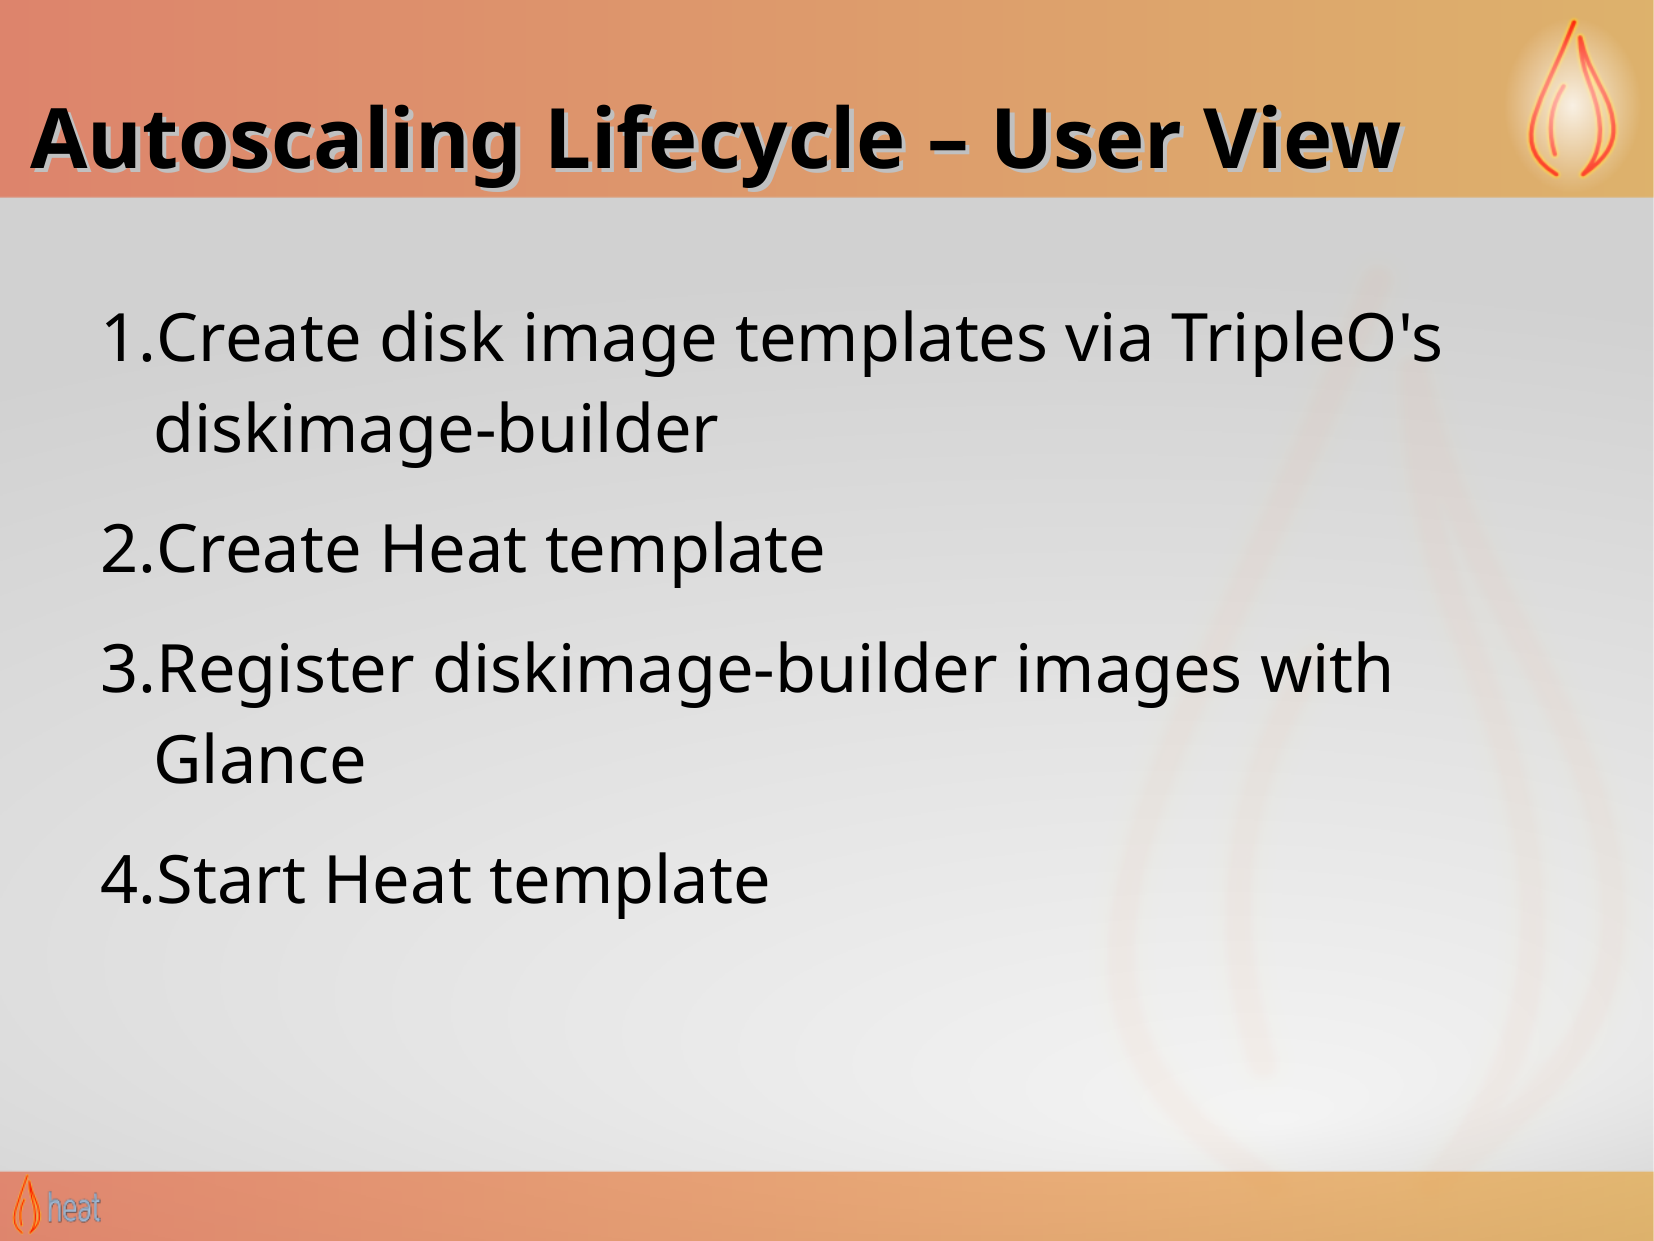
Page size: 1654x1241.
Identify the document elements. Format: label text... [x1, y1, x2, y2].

title Autoscaling Lifecycle – User View [30, 23, 1606, 249]
list Create disk image templates via TripleO's diskimage-builder Create Heat template Register diskimage-builder images with Glance Start Heat template [82, 290, 1538, 1010]
picture [0, 0, 1654, 1241]
